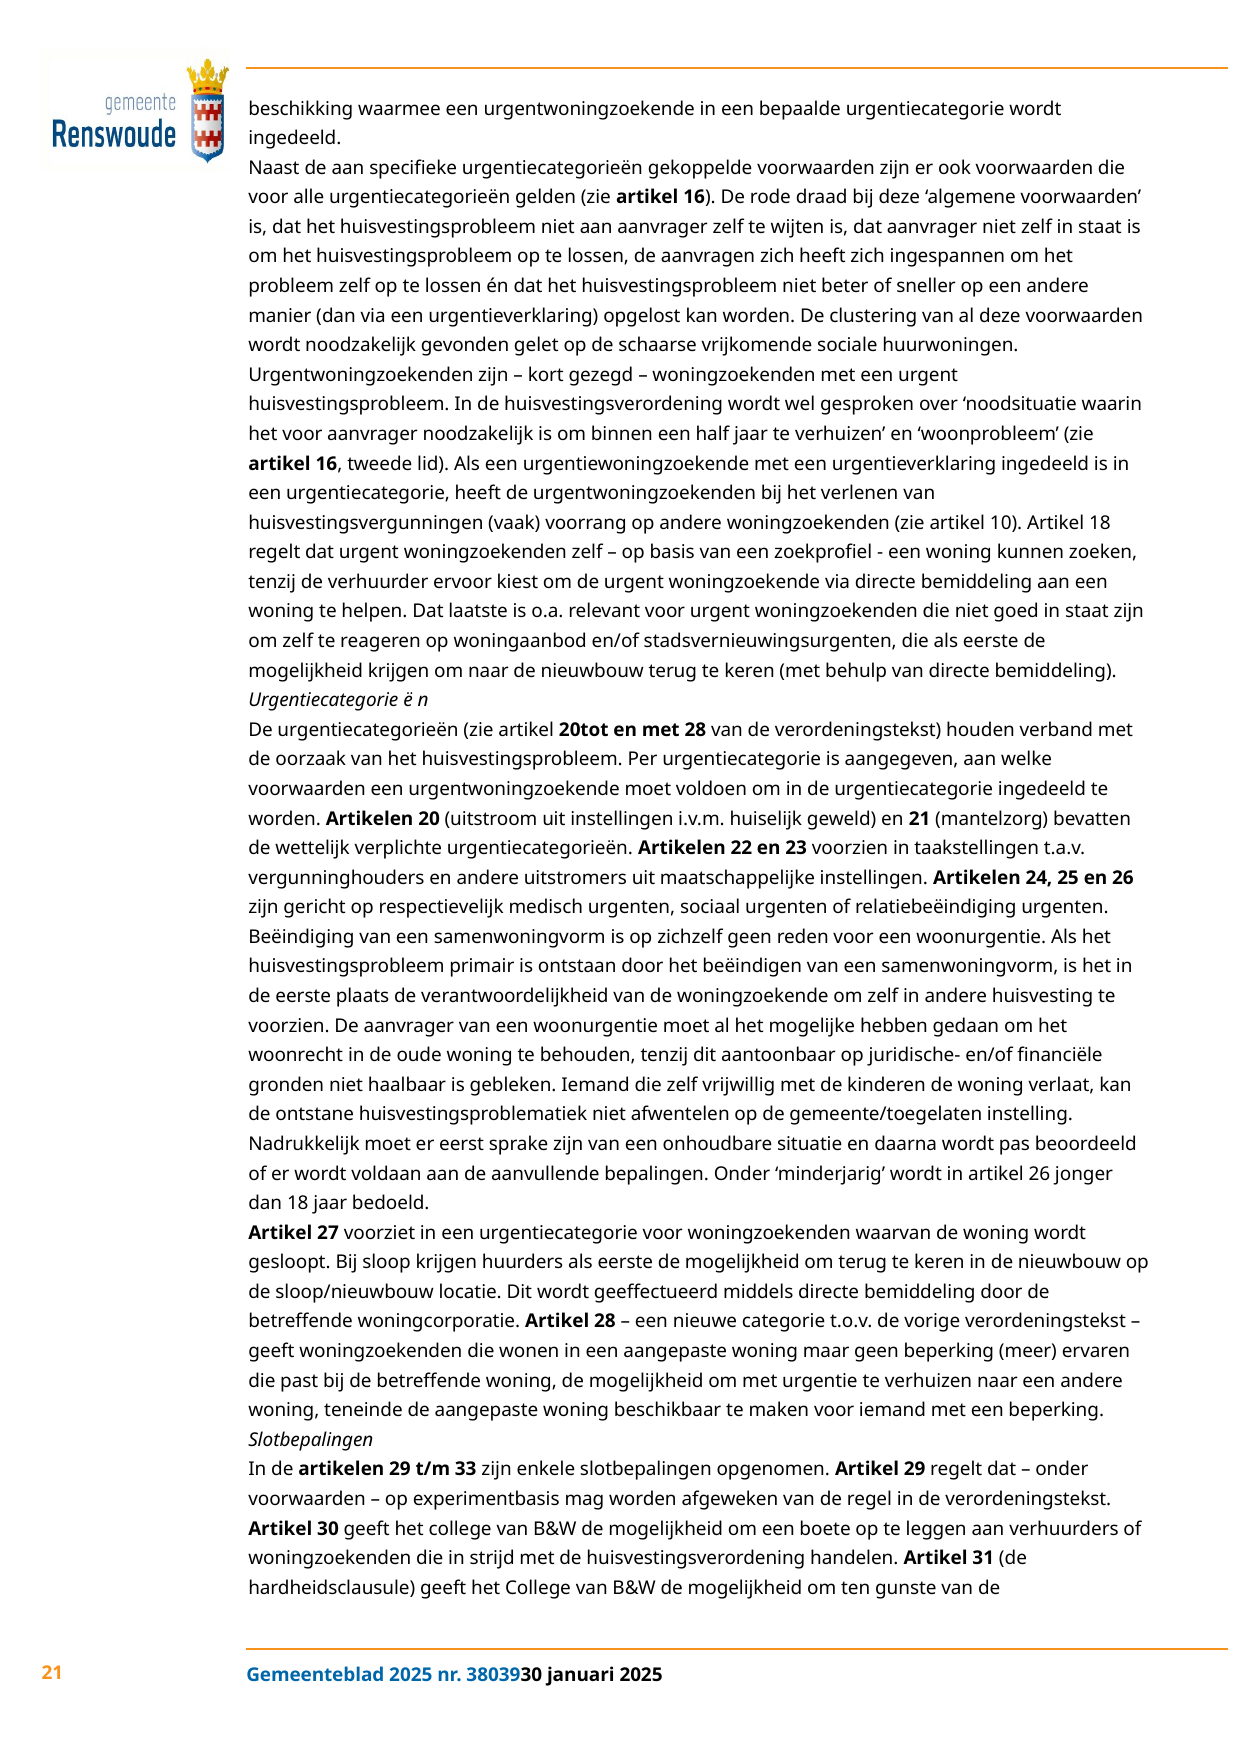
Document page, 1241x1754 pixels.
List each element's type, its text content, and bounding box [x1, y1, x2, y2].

text In de artikelen 29 t/m 33 zijn enkele slotbepalingen opgenomen. Artikel 29 regelt dat – onder voorwaarden – op experimentbasis mag worden afgeweken van de regel in de verordeningstekst. Artikel 30 geeft het college van B&W de mogelijkheid om een boete op te leggen aan verhuurders of woningzoekenden die in strijd met de huisvestingsverordening handelen. Artikel 31 (de hardheidsclausule) geeft het College van B&W de mogelijkheid om ten gunste van de [248, 1456, 1152, 1600]
text De urgentiecategorieën (zie artikel 20tot en met 28 van de verordeningstekst) houden verband met de oorzaak van het huisvestingsprobleem. Per urgentiecategorie is aangegeven, aan welke voorwaarden een urgentwoningzoekende moet voldoen om in de urgentiecategorie ingedeeld te worden. Artikelen 20 (uitstroom uit instellingen i.v.m. huiselijk geweld) en 21 (mantelzorg) bevatten de wettelijk verplichte urgentiecategorieën. Artikelen 22 en 23 voorzien in taakstellingen t.a.v. vergunninghouders en andere uitstromers uit maatschappelijke instellingen. Artikelen 24, 25 en 26 zijn gericht op respectievelijk medisch urgenten, sociaal urgenten of relatiebeëindiging urgenten. [248, 716, 1152, 919]
text Slotbepalingen [248, 1426, 1152, 1452]
text beschikking waarmee een urgentwoningzoekende in een bepaalde urgentiecategorie wordt ingedeeld. [248, 95, 1152, 150]
text Urgentwoningzoekenden zijn – kort gezegd – woningzoekenden met een urgent huisvestingsprobleem. In de huisvestingsverordening wordt wel gesproken over ‘noodsituatie waarin het voor aanvrager noodzakelijk is om binnen een half jaar te verhuizen’ en ‘woonprobleem’ (zie artikel 16, tweede lid). Als een urgentiewoningzoekende met een urgentieverklaring ingedeeld is in een urgentiecategorie, heeft de urgentwoningzoekenden bij het verlenen van huisvestingsvergunningen (vaak) voorrang op andere woningzoekenden (zie artikel 10). Artikel 18 regelt dat urgent woningzoekenden zelf – op basis van een zoekprofiel - een woning kunnen zoeken, tenzij de verhuurder ervoor kiest om de urgent woningzoekende via directe bemiddeling aan een woning te helpen. Dat laatste is o.a. relevant voor urgent woningzoekenden die niet goed in staat zijn om zelf te reageren op woningaanbod en/of stadsvernieuwingsurgenten, die als eerste de mogelijkheid krijgen om naar de nieuwbouw terug te keren (met behulp van directe bemiddeling). [248, 361, 1152, 683]
picture [41, 47, 231, 172]
text Naast de aan specifieke urgentiecategorieën gekoppelde voorwaarden zijn er ook voorwaarden die voor alle urgentiecategorieën gelden (zie artikel 16). De rode draad bij deze ‘algemene voorwaarden’ is, dat het huisvestingsprobleem niet aan aanvrager zelf te wijten is, dat aanvrager niet zelf in staat is om het huisvestingsprobleem op te lossen, de aanvragen zich heeft zich ingespannen om het probleem zelf op te lossen én dat het huisvestingsprobleem niet beter of sneller op een andere manier (dan via een urgentieverklaring) opgelost kan worden. De clustering van al deze voorwaarden wordt noodzakelijk gevonden gelet op de schaarse vrijkomende sociale huurwoningen. [248, 154, 1152, 357]
text Artikel 27 voorziet in een urgentiecategorie voor woningzoekenden waarvan de woning wordt gesloopt. Bij sloop krijgen huurders als eerste de mogelijkheid om terug te keren in de nieuwbouw op de sloop/nieuwbouw locatie. Dit wordt geeffectueerd middels directe bemiddeling door de betreffende woningcorporatie. Artikel 28 – een nieuwe categorie t.o.v. de vorige verordeningstekst – geeft woningzoekenden die wonen in een aangepaste woning maar geen beperking (meer) ervaren die past bij de betreffende woning, de mogelijkheid om met urgentie te verhuizen naar een andere woning, teneinde de aangepaste woning beschikbaar te maken voor iemand met een beperking. [248, 1219, 1152, 1422]
text Beëindiging van een samenwoningvorm is op zichzelf geen reden voor een woonurgentie. Als het huisvestingsprobleem primair is ontstaan door het beëindigen van een samenwoningvorm, is het in de eerste plaats de verantwoordelijkheid van de woningzoekende om zelf in andere huisvesting te voorzien. De aanvrager van een woonurgentie moet al het mogelijke hebben gedaan om het woonrecht in de oude woning te behouden, tenzij dit aantoonbaar op juridische- en/of financiële gronden niet haalbaar is gebleken. Iemand die zelf vrijwillig met de kinderen de woning verlaat, kan de ontstane huisvestingsproblematiek niet afwentelen op de gemeente/toegelaten instelling. Nadrukkelijk moet er eerst sprake zijn van een onhoudbare situatie en daarna wordt pas beoordeeld of er wordt voldaan aan de aanvullende bepalingen. Onder ‘minderjarig’ wordt in artikel 26 jonger dan 18 jaar bedoeld. [248, 923, 1152, 1215]
text Urgentiecategorie ë n [248, 686, 1152, 712]
